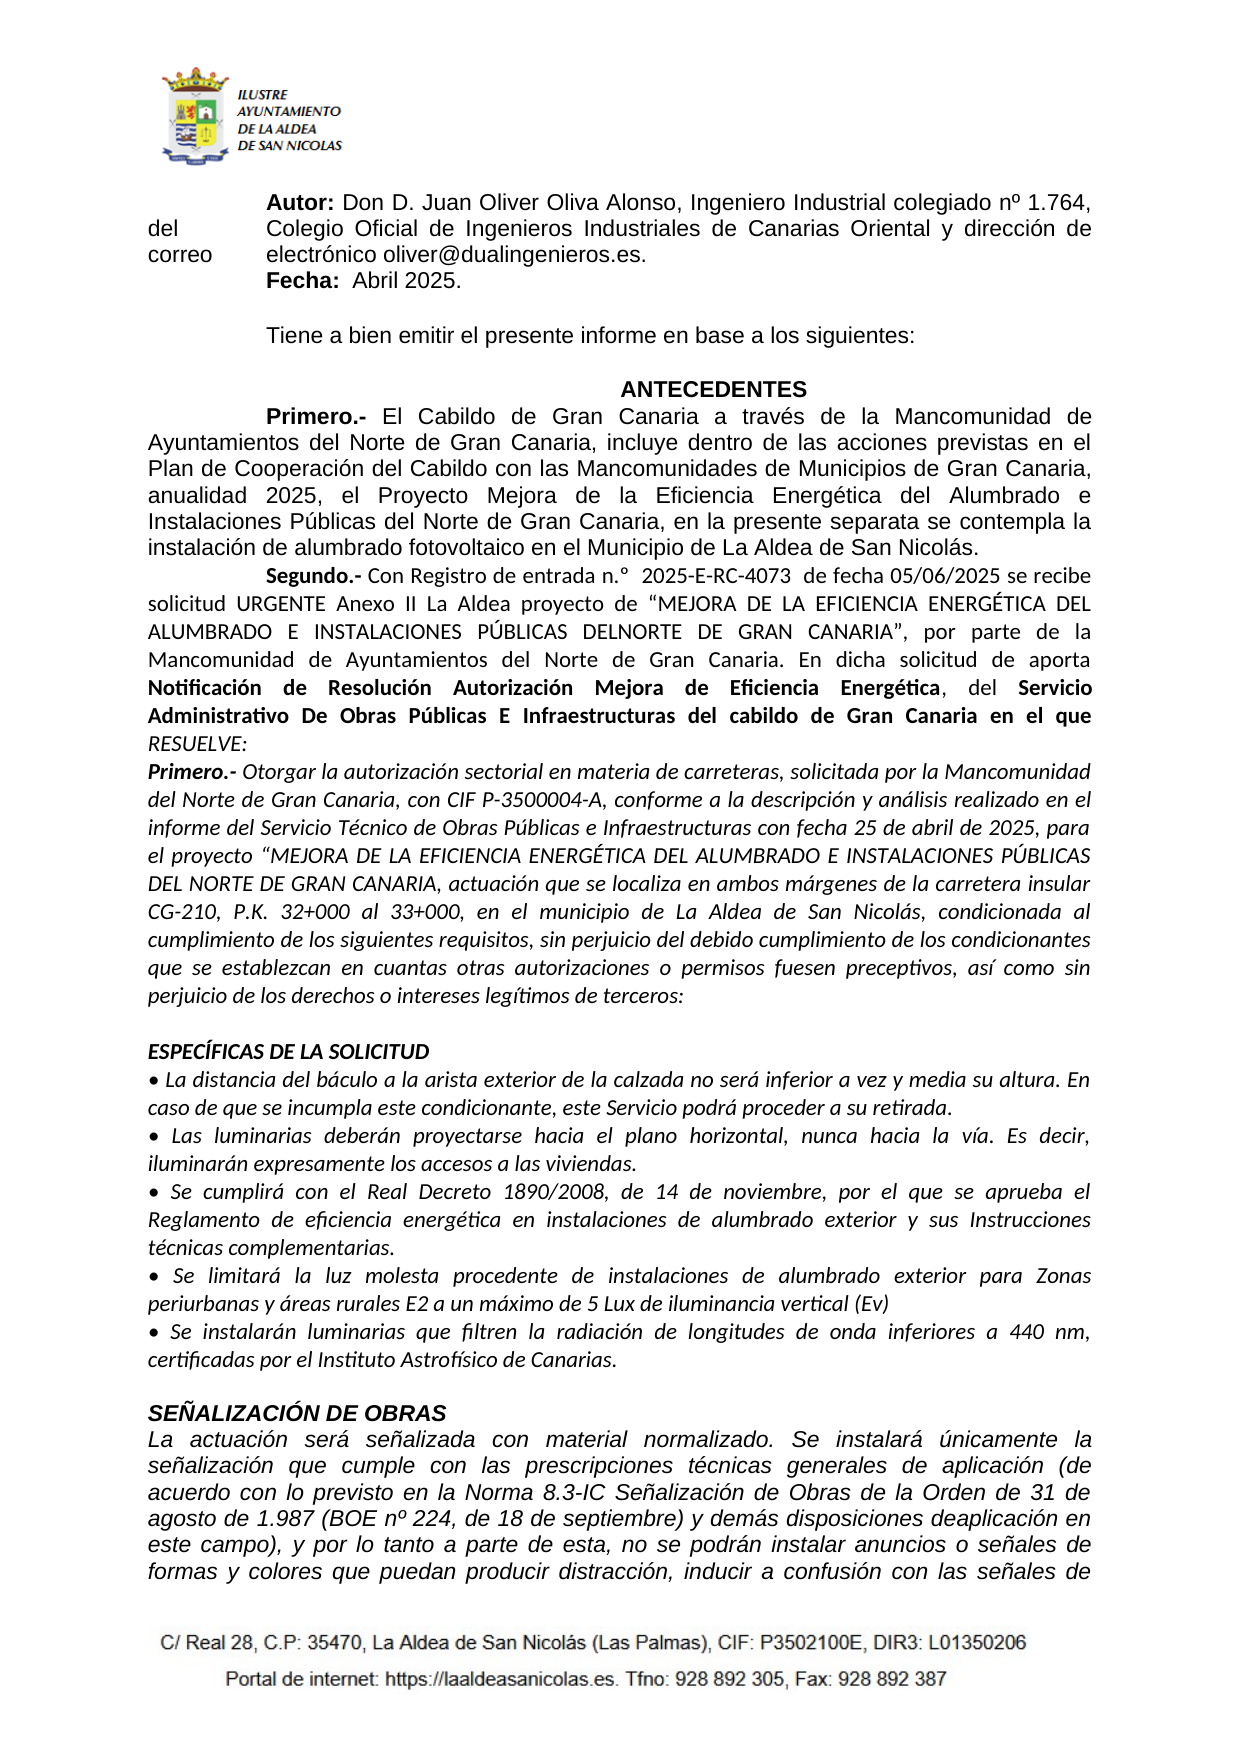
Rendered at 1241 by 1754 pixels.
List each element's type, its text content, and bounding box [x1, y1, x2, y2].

text ESPECÍFICAS DE LA SOLICITUD [148, 1037, 1093, 1065]
text Segundo.- Con Registro de entrada n.º 2025-E-RC-4073 de fecha 05/06/2025 se recibe solicitud URGENTE Anexo II La Aldea proyecto de “MEJORA DE LA EFICIENCIA ENERGÉTICA DEL ALUMBRADO E INSTALACIONES PÚBLICAS DELNORTE DE GRAN CANARIA”, por parte de la Mancomunidad de Ayuntamientos del Norte de Gran Canaria. En dicha solicitud de aporta Notificación de Resolución Autorización Mejora de Eficiencia Energética, del Servicio Administrativo De Obras Públicas E Infraestructuras del cabildo de Gran Canaria en el que RESUELVE: [148, 561, 1093, 757]
text La actuación será señalizada con material normalizado. Se instalará únicamente la señalización que cumple con las prescripciones técnicas generales de aplicación (de acuerdo con lo previsto en la Norma 8.3-IC Señalización de Obras de la Orden de 31 de agosto de 1.987 (BOE nº 224, de 18 de septiembre) y demás disposiciones deaplicación en este campo), y por lo tanto a parte de esta, no se podrán instalar anuncios o señales de formas y colores que puedan producir distracción, inducir a confusión con las señales de [148, 1426, 1093, 1584]
text Tiene a bien emitir el presente informe en base a los siguientes: [148, 322, 1093, 348]
text • La distancia del báculo a la arista exterior de la calzada no será inferior a vez y media su altura. En caso de que se incumpla este condicionante, este Servicio podrá proceder a su retirada. [148, 1065, 1093, 1121]
text • Las luminarias deberán proyectarse hacia el plano horizontal, nunca hacia la vía. Es decir, iluminarán expresamente los accesos a las viviendas. [148, 1121, 1093, 1177]
text Primero.- El Cabildo de Gran Canaria a través de la Mancomunidad de Ayuntamientos del Norte de Gran Canaria, incluye dentro de las acciones previstas en el Plan de Cooperación del Cabildo con las Mancomunidades de Municipios de Gran Canaria, anualidad 2025, el Proyecto Mejora de la Eficiencia Energética del Alumbrado e Instalaciones Públicas del Norte de Gran Canaria, en la presente separata se contempla la instalación de alumbrado fotovoltaico en el Municipio de La Aldea de San Nicolás. [148, 403, 1093, 561]
text Primero.- Otorgar la autorización sectorial en materia de carreteras, solicitada por la Mancomunidad del Norte de Gran Canaria, con CIF P-3500004-A, conforme a la descripción y análisis realizado en el informe del Servicio Técnico de Obras Públicas e Infraestructuras con fecha 25 de abril de 2025, para el proyecto “MEJORA DE LA EFICIENCIA ENERGÉTICA DEL ALUMBRADO E INSTALACIONES PÚBLICAS DEL NORTE DE GRAN CANARIA, actuación que se localiza en ambos márgenes de la carretera insular CG-210, P.K. 32+000 al 33+000, en el municipio de La Aldea de San Nicolás, condicionada al cumplimiento de los siguientes requisitos, sin perjuicio del debido cumplimiento de los condicionantes que se establezcan en cuantas otras autorizaciones o permisos fuesen preceptivos, así como sin perjuicio de los derechos o intereses legítimos de terceros: [148, 757, 1093, 1009]
text Fecha: Abril 2025. [148, 267, 1093, 294]
text • Se cumplirá con el Real Decreto 1890/2008, de 14 de noviembre, por el que se aprueba el Reglamento de eficiencia energética en instalaciones de alumbrado exterior y sus Instrucciones técnicas complementarias. [148, 1177, 1093, 1261]
text • Se limitará la luz molesta procedente de instalaciones de alumbrado exterior para Zonas periurbanas y áreas rurales E2 a un máximo de 5 Lux de iluminancia vertical (Ev) [148, 1261, 1093, 1317]
text ANTECEDENTES [148, 376, 1093, 403]
text SEÑALIZACIÓN DE OBRAS [148, 1400, 1093, 1426]
picture [148, 59, 358, 173]
picture [148, 1626, 1034, 1695]
text Autor: Don D. Juan Oliver Oliva Alonso, Ingeniero Industrial colegiado nº 1.764, del Colegio Oficial de Ingenieros Industriales de Canarias Oriental y dirección de correo electrónico oliver@dualingenieros.es. [148, 188, 1093, 267]
text • Se instalarán luminarias que filtren la radiación de longitudes de onda inferiores a 440 nm, certificadas por el Instituto Astrofísico de Canarias. [148, 1317, 1093, 1373]
